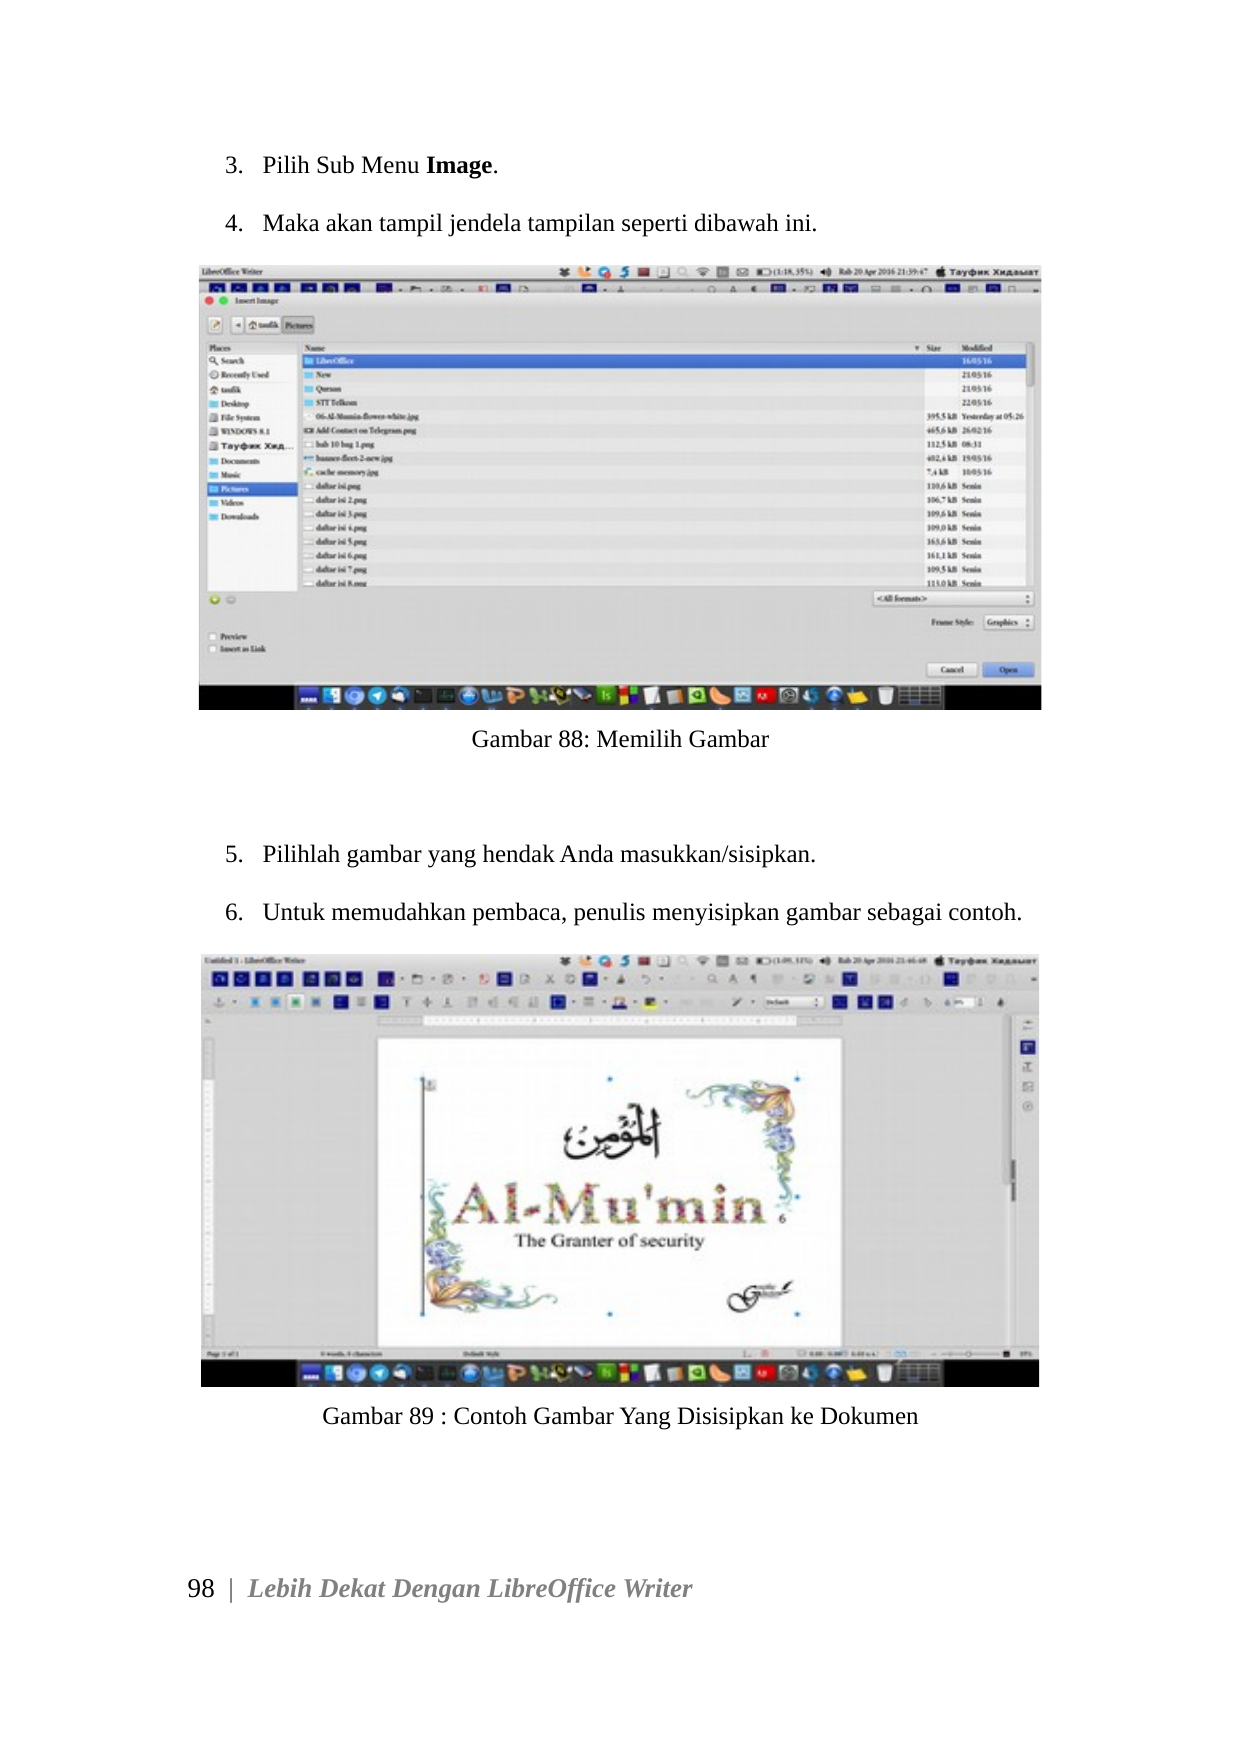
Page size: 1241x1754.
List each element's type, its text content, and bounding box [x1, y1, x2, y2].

list Untuk memudahkan pembaca, penulis menyisipkan gambar sebagai contoh. [225, 897, 1053, 926]
list Pilihlah gambar yang hendak Anda masukkan/sisipkan. [225, 839, 1053, 868]
list Maka akan tampil jendela tampilan seperti dibawah ini. [225, 208, 1053, 236]
text Gambar 88: Memilih Gambar [187, 710, 1053, 752]
picture [198, 265, 1042, 710]
picture [201, 954, 1040, 1387]
text Gambar 89 : Contoh Gambar Yang Disisipkan ke Dokumen [187, 1387, 1053, 1430]
list Pilih Sub Menu Image. [225, 150, 1053, 179]
